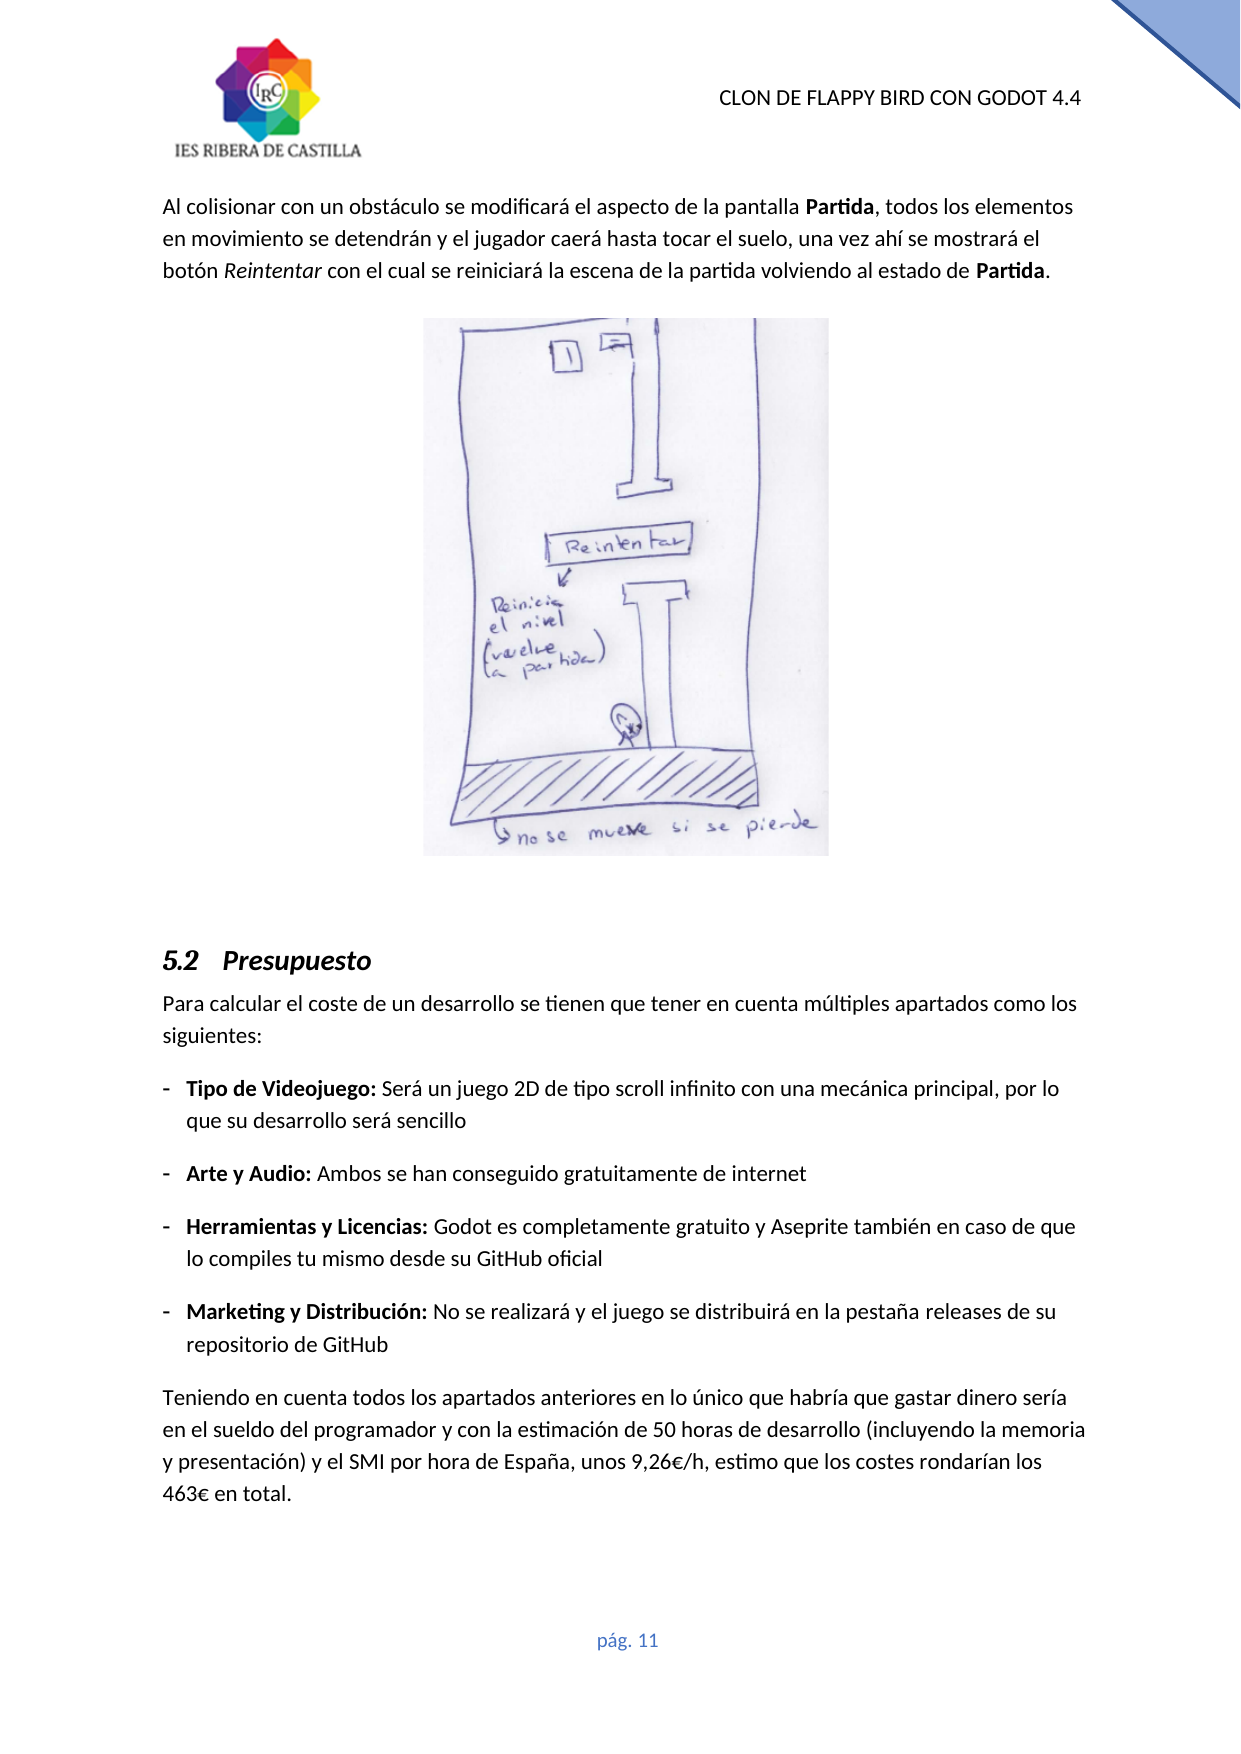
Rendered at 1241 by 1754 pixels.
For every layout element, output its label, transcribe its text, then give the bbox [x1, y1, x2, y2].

list Tipo de Videojuego: Será un juego 2D de tipo scroll infinito con una mecánica principal, por lo que su desarrollo será sencillo [162, 1074, 1093, 1134]
subtitle Presupuesto [162, 942, 1093, 977]
text Teniendo en cuenta todos los apartados anteriores en lo único que habría que gastar dinero sería en el sueldo del programador y con la estimación de 50 horas de desarrollo (incluyendo la memoria y presentación) y el SMI por hora de España, unos 9,26€/h, estimo que los costes rondarían los 463€ en total. [162, 1383, 1093, 1507]
text Para calcular el coste de un desarrollo se tienen que tener en cuenta múltiples apartados como los siguientes: [162, 989, 1093, 1049]
list Marketing y Distribución: No se realizará y el juego se distribuirá en la pestaña releases de su repositorio de GitHub [162, 1297, 1093, 1358]
picture [423, 318, 829, 856]
list Arte y Audio: Ambos se han conseguido gratuitamente de internet [162, 1159, 1093, 1187]
list Herramientas y Licencias: Godot es completamente gratuito y Aseprite también en caso de que lo compiles tu mismo desde su GitHub oficial [162, 1212, 1093, 1272]
picture [173, 29, 366, 164]
text Al colisionar con un obstáculo se modificará el aspecto de la pantalla Partida, todos los elementos en movimiento se detendrán y el jugador caerá hasta tocar el suelo, una vez ahí se mostrará el botón Reintentar con el cual se reiniciará la escena de la partida volviendo al estado de Partida. [162, 192, 1093, 284]
